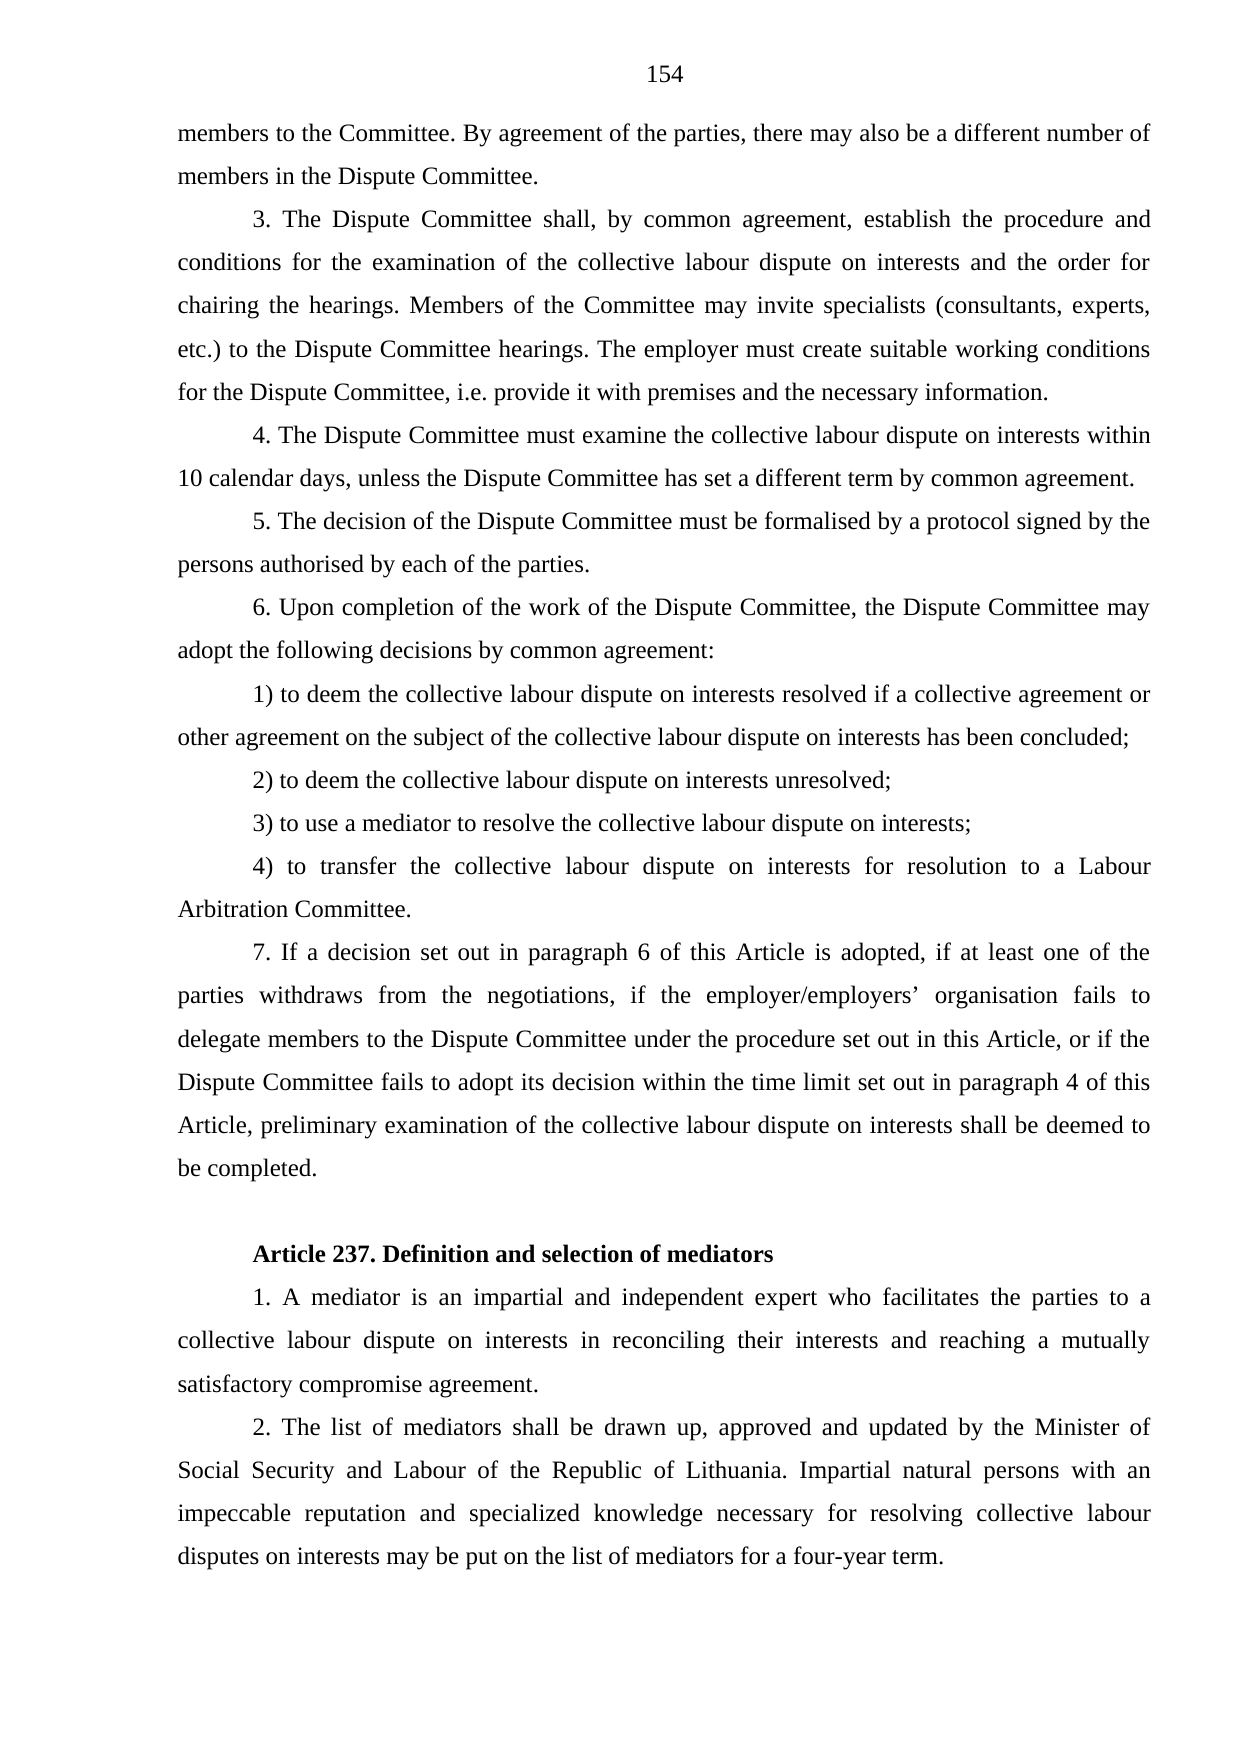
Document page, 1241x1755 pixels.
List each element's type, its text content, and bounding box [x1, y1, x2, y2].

text 4) to transfer the collective labour dispute on interests for resolution to a Labour Arbitration Committee. [177, 851, 1152, 923]
text 2. The list of mediators shall be drawn up, approved and updated by the Minister of Social Security and Labour of the Republic of Lithuania. Impartial natural persons with an impeccable reputation and specialized knowledge necessary for resolving collective labour disputes on interests may be put on the list of mediators for a four-year term. [177, 1412, 1152, 1570]
text members to the Committee. By agreement of the parties, there may also be a different number of members in the Dispute Committee. [177, 118, 1152, 190]
text 6. Upon completion of the work of the Dispute Committee, the Dispute Committee may adopt the following decisions by common agreement: [177, 592, 1152, 664]
text 1. A mediator is an impartial and independent expert who facilitates the parties to a collective labour dispute on interests in reconciling their interests and reaching a mutually satisfactory compromise agreement. [177, 1282, 1152, 1397]
text 4. The Dispute Committee must examine the collective labour dispute on interests within 10 calendar days, unless the Dispute Committee has set a different term by common agreement. [177, 420, 1152, 492]
text Article 237. Definition and selection of mediators [177, 1239, 1152, 1268]
text 3. The Dispute Committee shall, by common agreement, establish the procedure and conditions for the examination of the collective labour dispute on interests and the order for chairing the hearings. Members of the Committee may invite specialists (consultants, experts, etc.) to the Dispute Committee hearings. The employer must create suitable working conditions for the Dispute Committee, i.e. provide it with premises and the necessary information. [177, 204, 1152, 406]
text 7. If a decision set out in paragraph 6 of this Article is adopted, if at least one of the parties withdraws from the negotiations, if the employer/employers’ organisation fails to delegate members to the Dispute Committee under the procedure set out in this Article, or if the Dispute Committee fails to adopt its decision within the time limit set out in paragraph 4 of this Article, preliminary examination of the collective labour dispute on interests shall be deemed to be completed. [177, 937, 1152, 1182]
text 2) to deem the collective labour dispute on interests unresolved; [177, 765, 1152, 794]
text 5. The decision of the Dispute Committee must be formalised by a protocol signed by the persons authorised by each of the parties. [177, 506, 1152, 578]
text 3) to use a mediator to resolve the collective labour dispute on interests; [177, 808, 1152, 837]
text 1) to deem the collective labour dispute on interests resolved if a collective agreement or other agreement on the subject of the collective labour dispute on interests has been concluded; [177, 679, 1152, 751]
